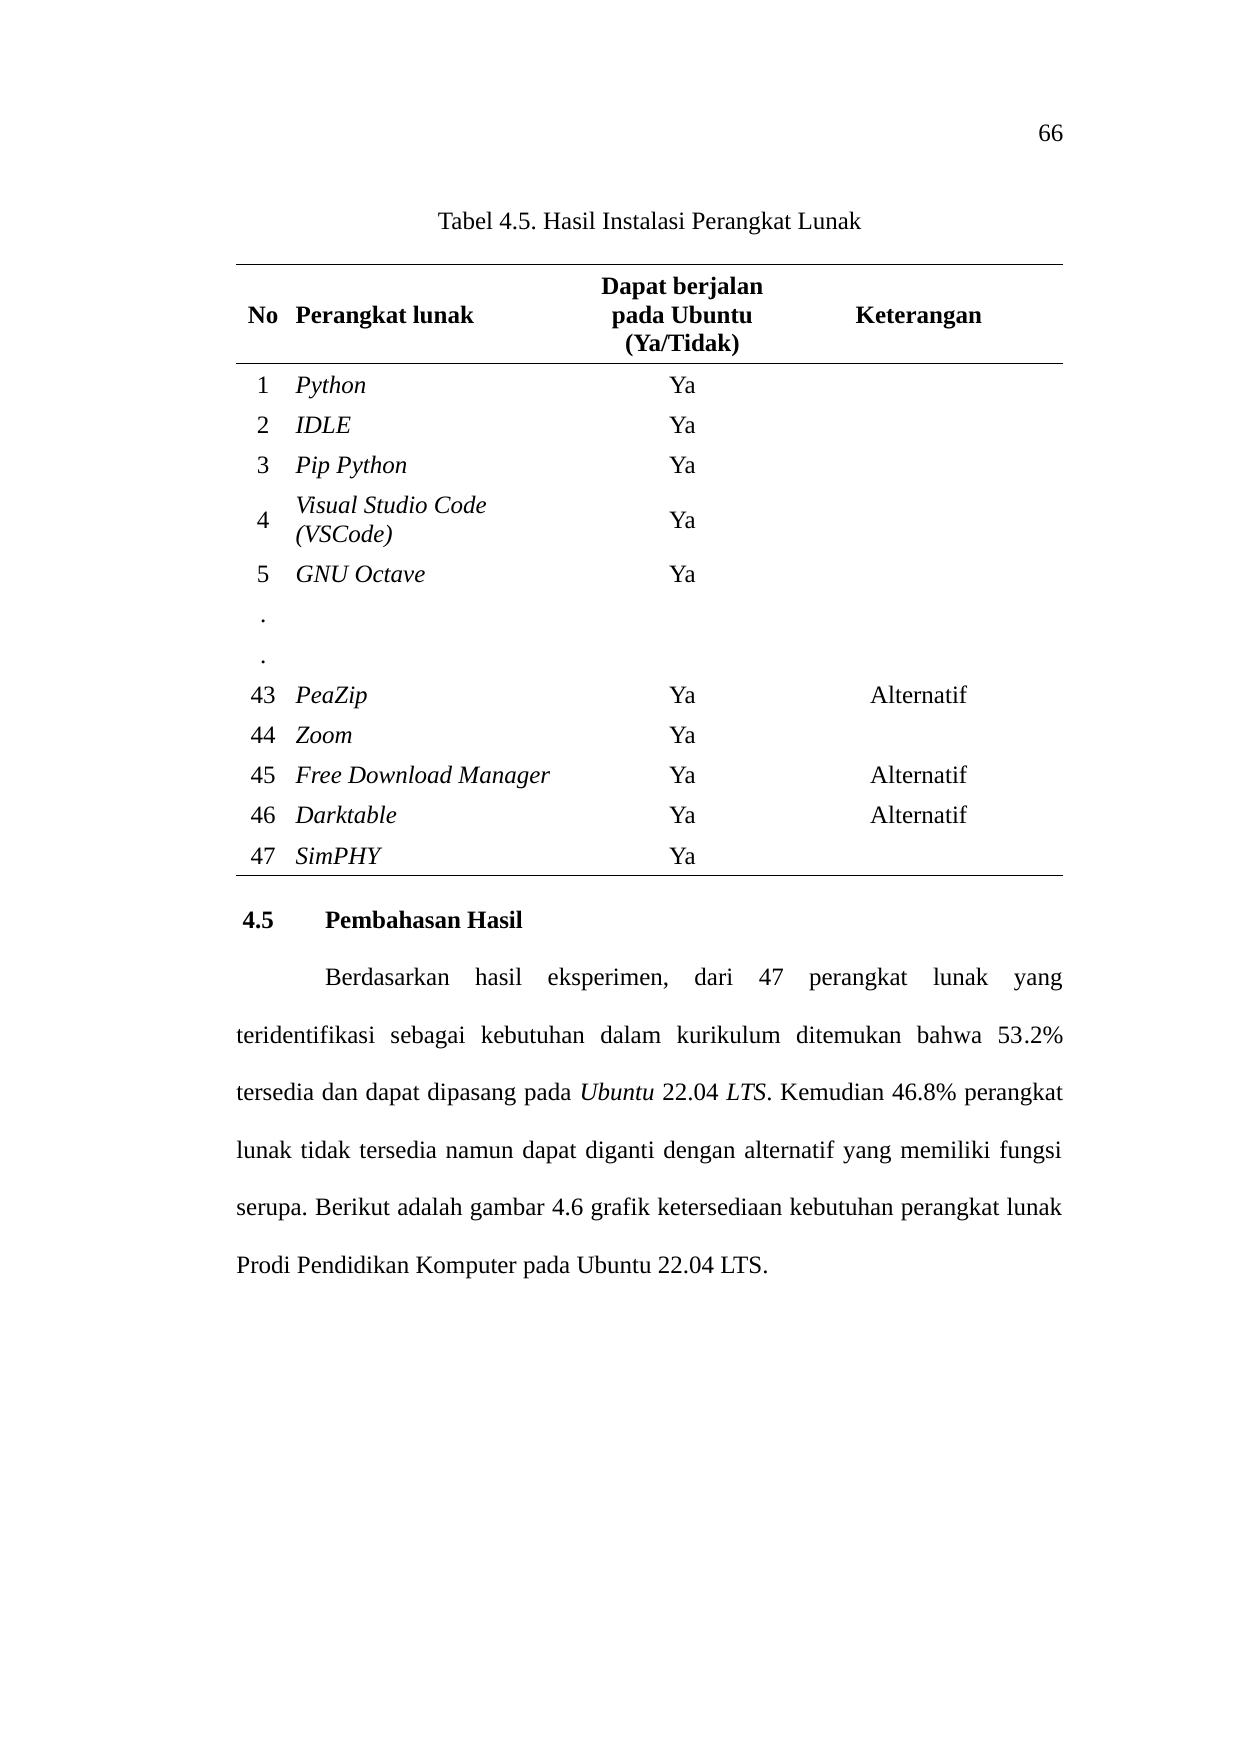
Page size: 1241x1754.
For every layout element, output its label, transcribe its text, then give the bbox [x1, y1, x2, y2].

table_cell 2 [236, 404, 289, 444]
table_cell 44 [236, 714, 289, 754]
table_cell Ya [590, 755, 774, 795]
table_cell . [236, 594, 289, 634]
table_cell Visual Studio Code (VSCode) [290, 485, 590, 553]
table_cell PeaZip [290, 674, 590, 714]
table_cell Ya [590, 835, 774, 875]
table_cell Python [290, 364, 590, 404]
text Tabel 4.5. Hasil instalasi perangkat lunak [236, 206, 1063, 235]
table_cell Ya [590, 485, 774, 553]
table_cell [774, 554, 1063, 594]
table_cell [774, 634, 1063, 674]
table_cell [774, 594, 1063, 634]
table_cell 3 [236, 444, 289, 484]
table_cell 46 [236, 795, 289, 835]
table_cell [774, 404, 1063, 444]
table_cell 4 [236, 485, 289, 553]
table_cell [774, 364, 1063, 404]
table_header Perangkat lunak [290, 265, 590, 363]
table_cell Zoom [290, 714, 590, 754]
table_header Keterangan [774, 265, 1063, 363]
table_cell [774, 835, 1063, 875]
table_cell Ya [590, 364, 774, 404]
table_cell 47 [236, 835, 289, 875]
table_cell Ya [590, 795, 774, 835]
table_cell [774, 714, 1063, 754]
table_header No [236, 265, 289, 363]
table_cell 43 [236, 674, 289, 714]
subtitle Pembahasan Hasil [236, 905, 1063, 933]
table_cell Free Download Manager [290, 755, 590, 795]
table_cell Alternatif [774, 755, 1063, 795]
table_cell [590, 594, 774, 634]
table_cell [774, 444, 1063, 484]
table_cell Darktable [290, 795, 590, 835]
table_cell 1 [236, 364, 289, 404]
table_cell [774, 485, 1063, 553]
table_header Dapat berjalan pada Ubuntu (Ya/Tidak) [590, 265, 774, 363]
table_cell [290, 634, 590, 674]
table_cell Pip Python [290, 444, 590, 484]
table_cell GNU Octave [290, 554, 590, 594]
table_cell Alternatif [774, 674, 1063, 714]
table_cell 45 [236, 755, 289, 795]
table_cell [590, 634, 774, 674]
table_cell [290, 594, 590, 634]
text Berdasarkan hasil eksperimen, dari 47 perangkat lunak yang teridentifikasi sebagai kebutuhan dalam kurikulum ditemukan bahwa 53.2% tersedia dan dapat dipasang pada Ubuntu 22.04 LTS. Kemudian 46.8% perangkat lunak tidak tersedia namun dapat diganti dengan alternatif yang memiliki fungsi serupa. Berikut adalah gambar 4.6 grafik ketersediaan kebutuhan perangkat lunak Prodi Pendidikan Komputer pada Ubuntu 22.04 LTS. [236, 962, 1063, 1278]
table_cell Alternatif [774, 795, 1063, 835]
table_cell Ya [590, 714, 774, 754]
table_cell Ya [590, 444, 774, 484]
table_cell . [236, 634, 289, 674]
table_cell SimPHY [290, 835, 590, 875]
table_cell 5 [236, 554, 289, 594]
table_cell IDLE [290, 404, 590, 444]
table_cell Ya [590, 554, 774, 594]
table_cell Ya [590, 404, 774, 444]
table_cell Ya [590, 674, 774, 714]
